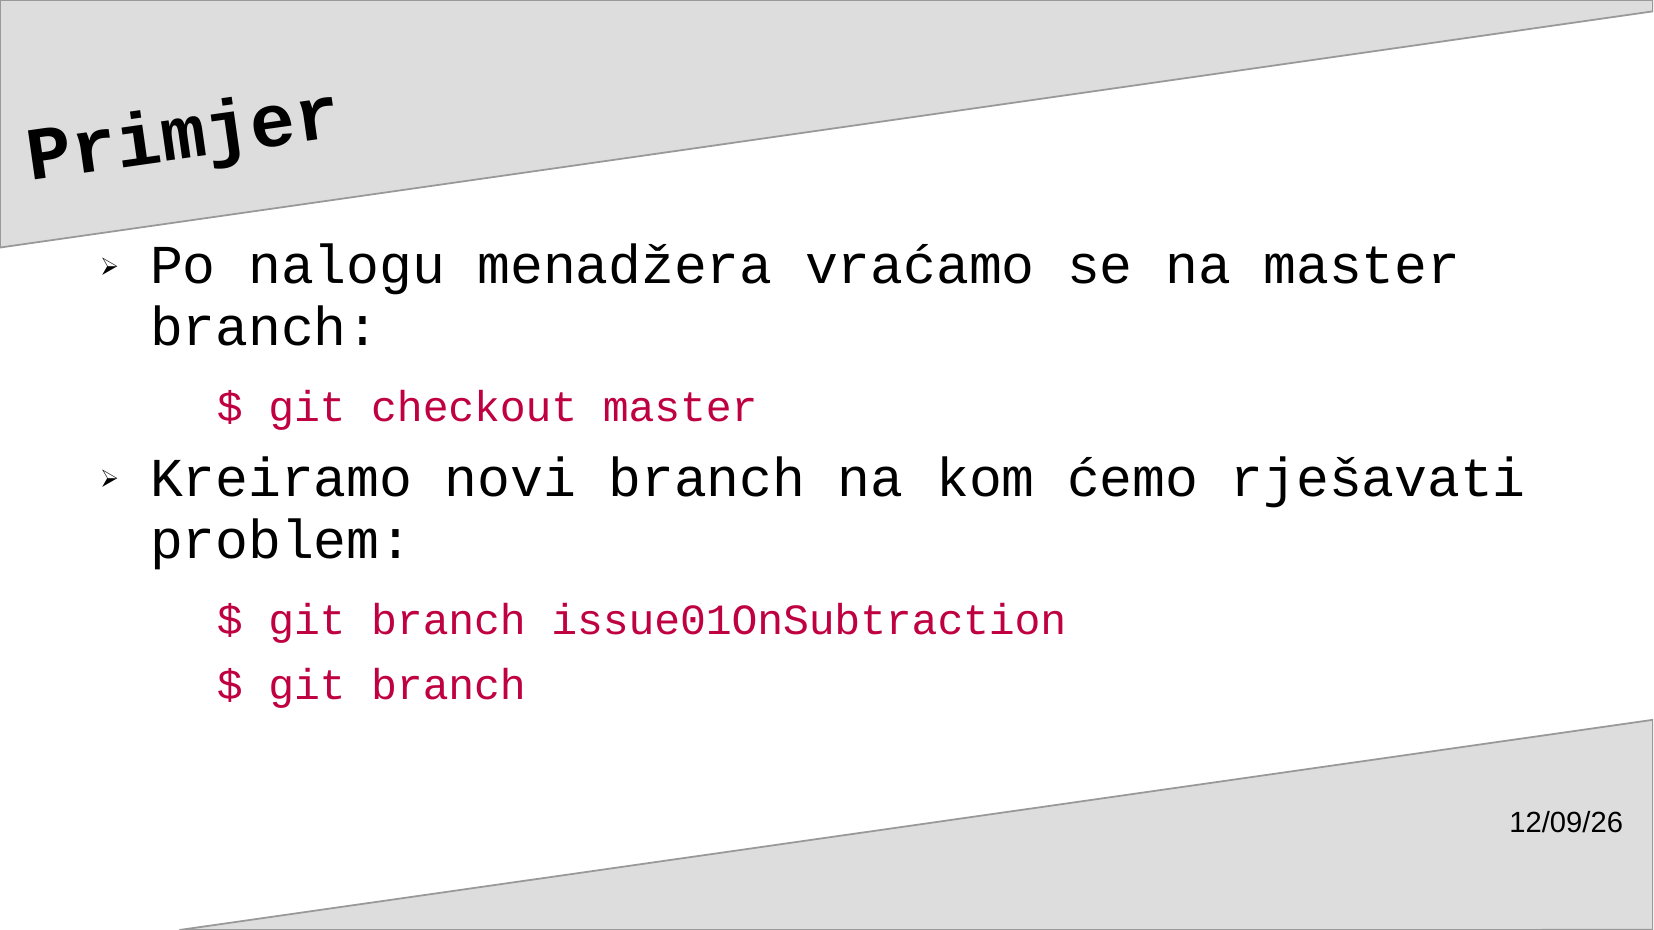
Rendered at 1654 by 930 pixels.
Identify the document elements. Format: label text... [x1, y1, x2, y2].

list Po nalogu menadžera vraćamo se na master branch: $ git checkout master Kreiramo novi branch na kom ćemo rješavati problem: $ git branch issue01OnSubtraction $ git branch [83, 238, 1539, 778]
title Primjer [16, 0, 1501, 239]
